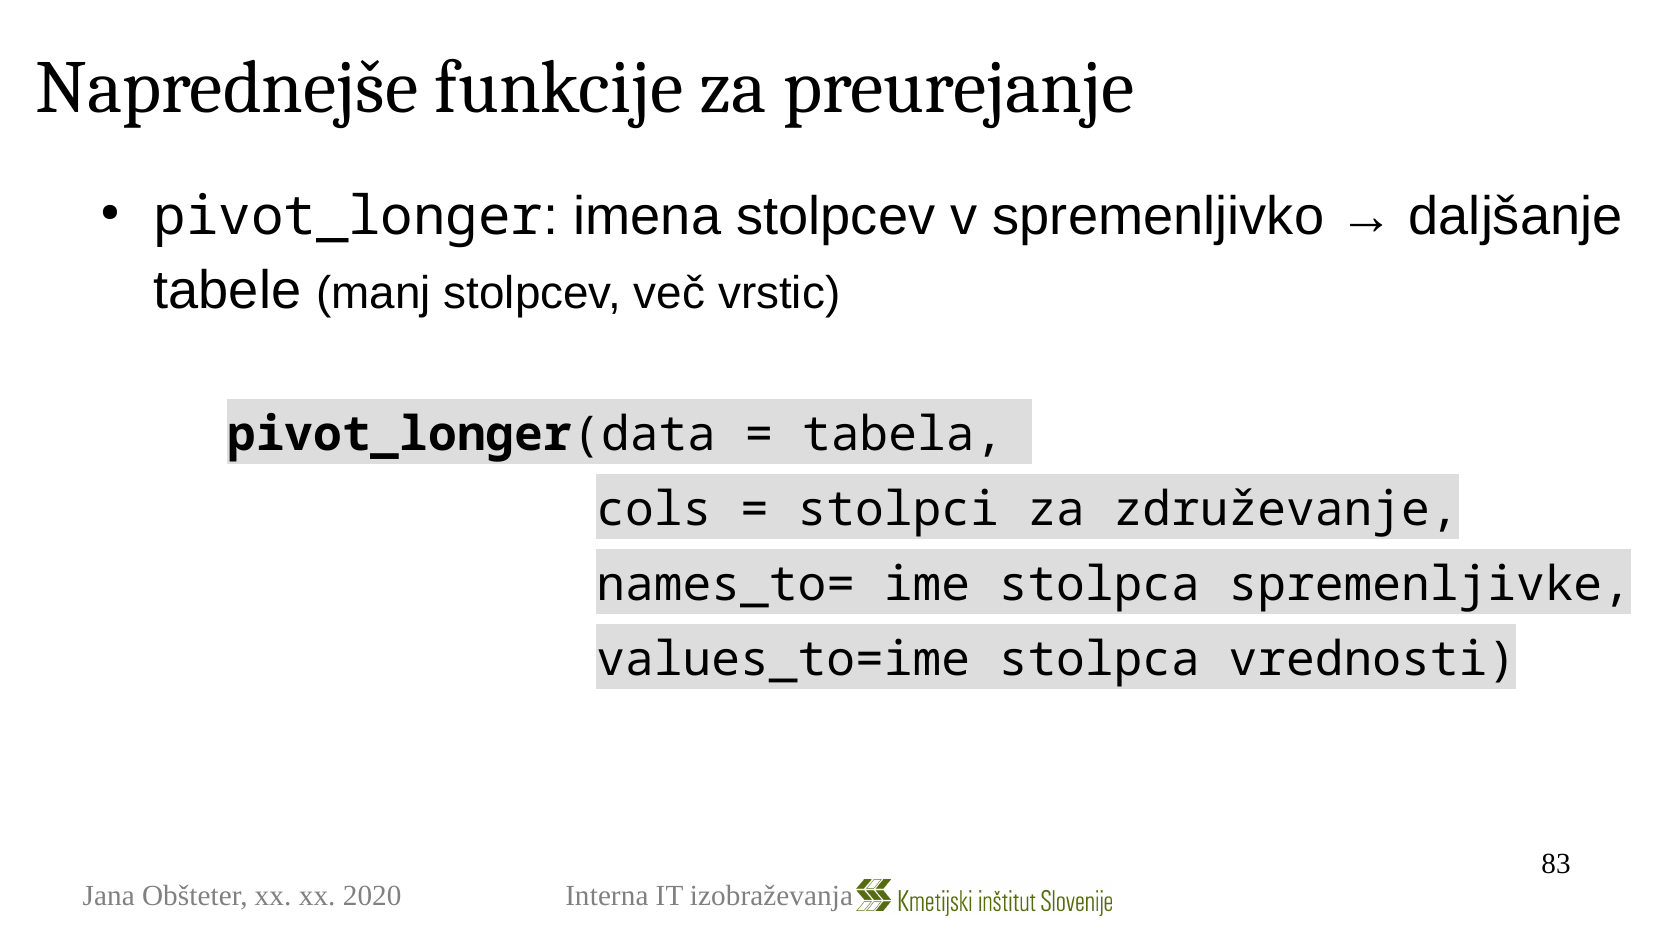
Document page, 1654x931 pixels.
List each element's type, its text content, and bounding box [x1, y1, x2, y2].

title Naprednejše funkcije za preurejanje [35, 21, 1524, 154]
picture [856, 879, 1112, 916]
list pivot_longer: imena stolpcev v spremenljivko → daljšanje tabele (manj stolpcev, več vrstic) pivot_longer(data = tabela, cols = stolpci za združevanje, names_to= ime stolpca spremenljivke, values_to=ime stolpca vrednosti) [82, 165, 1642, 827]
